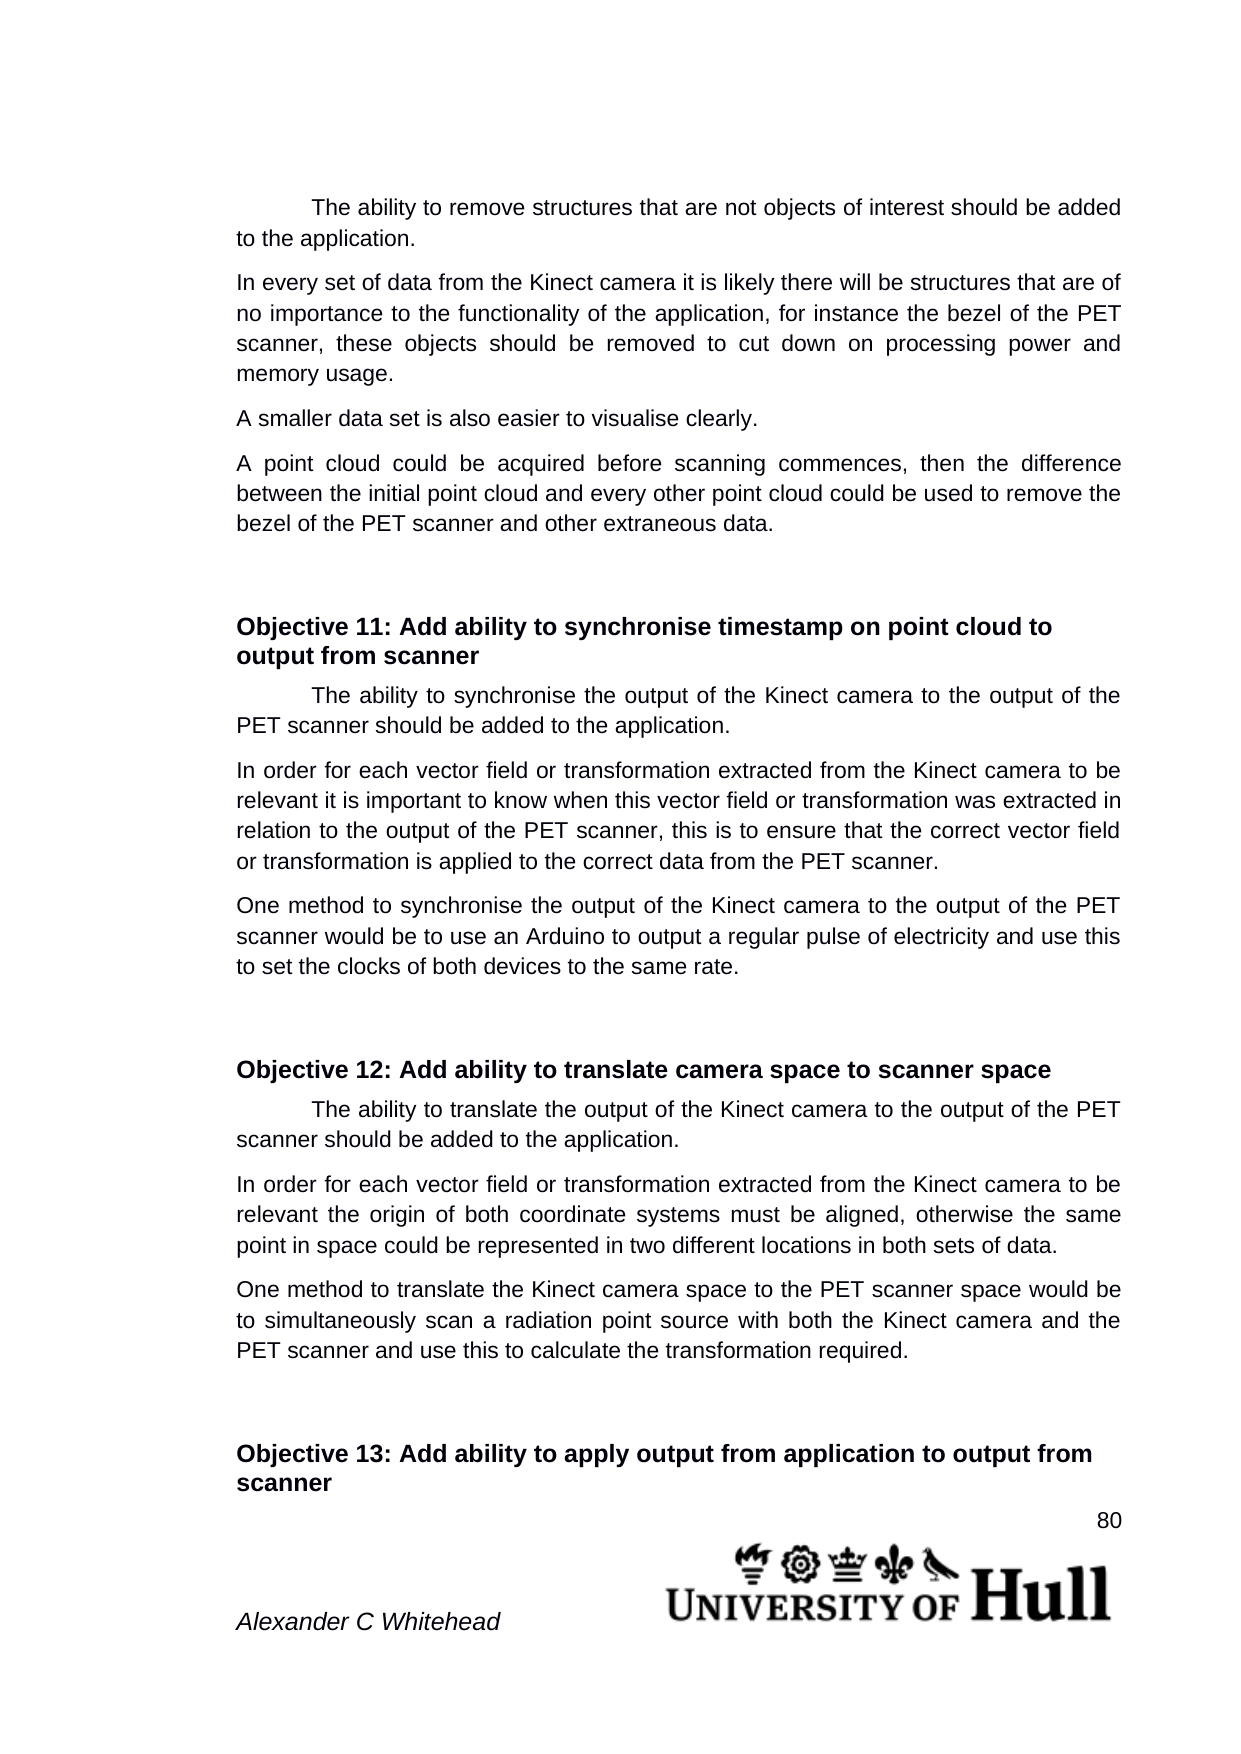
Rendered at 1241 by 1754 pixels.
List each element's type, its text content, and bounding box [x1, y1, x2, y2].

picture [659, 1533, 1119, 1631]
text A smaller data set is also easier to visualise clearly. [236, 405, 1122, 431]
text One method to translate the Kinect camera space to the PET scanner space would be to simultaneously scan a radiation point source with both the Kinect camera and the PET scanner and use this to calculate the transformation required. [236, 1276, 1122, 1363]
subtitle Objective 13: Add ability to apply output from application to output from scanner [236, 1439, 1122, 1496]
text A point cloud could be acquired before scanning commences, then the difference between the initial point cloud and every other point cloud could be used to remove the bezel of the PET scanner and other extraneous data. [236, 449, 1122, 536]
text In order for each vector field or transformation extracted from the Kinect camera to be relevant the origin of both coordinate systems must be aligned, otherwise the same point in space could be represented in two different locations in both sets of data. [236, 1171, 1122, 1258]
subtitle Objective 11: Add ability to synchronise timestamp on point cloud to output from scanner [236, 612, 1122, 669]
text The ability to synchronise the output of the Kinect camera to the output of the PET scanner should be added to the application. [236, 682, 1122, 739]
text One method to synchronise the output of the Kinect camera to the output of the PET scanner would be to use an Arduino to output a regular pulse of electricity and use this to set the clocks of both devices to the same rate. [236, 892, 1122, 979]
text In every set of data from the Kinect camera it is likely there will be structures that are of no importance to the functionality of the application, for instance the bezel of the PET scanner, these objects should be removed to cut down on processing power and memory usage. [236, 269, 1122, 386]
text The ability to translate the output of the Kinect camera to the output of the PET scanner should be added to the application. [236, 1096, 1122, 1153]
text The ability to remove structures that are not objects of interest should be added to the application. [236, 194, 1122, 251]
subtitle Objective 12: Add ability to translate camera space to scanner space [236, 1055, 1122, 1084]
text In order for each vector field or transformation extracted from the Kinect camera to be relevant it is important to know when this vector field or transformation was extracted in relation to the output of the PET scanner, this is to ensure that the correct vector field or transformation is applied to the correct data from the PET scanner. [236, 757, 1122, 874]
